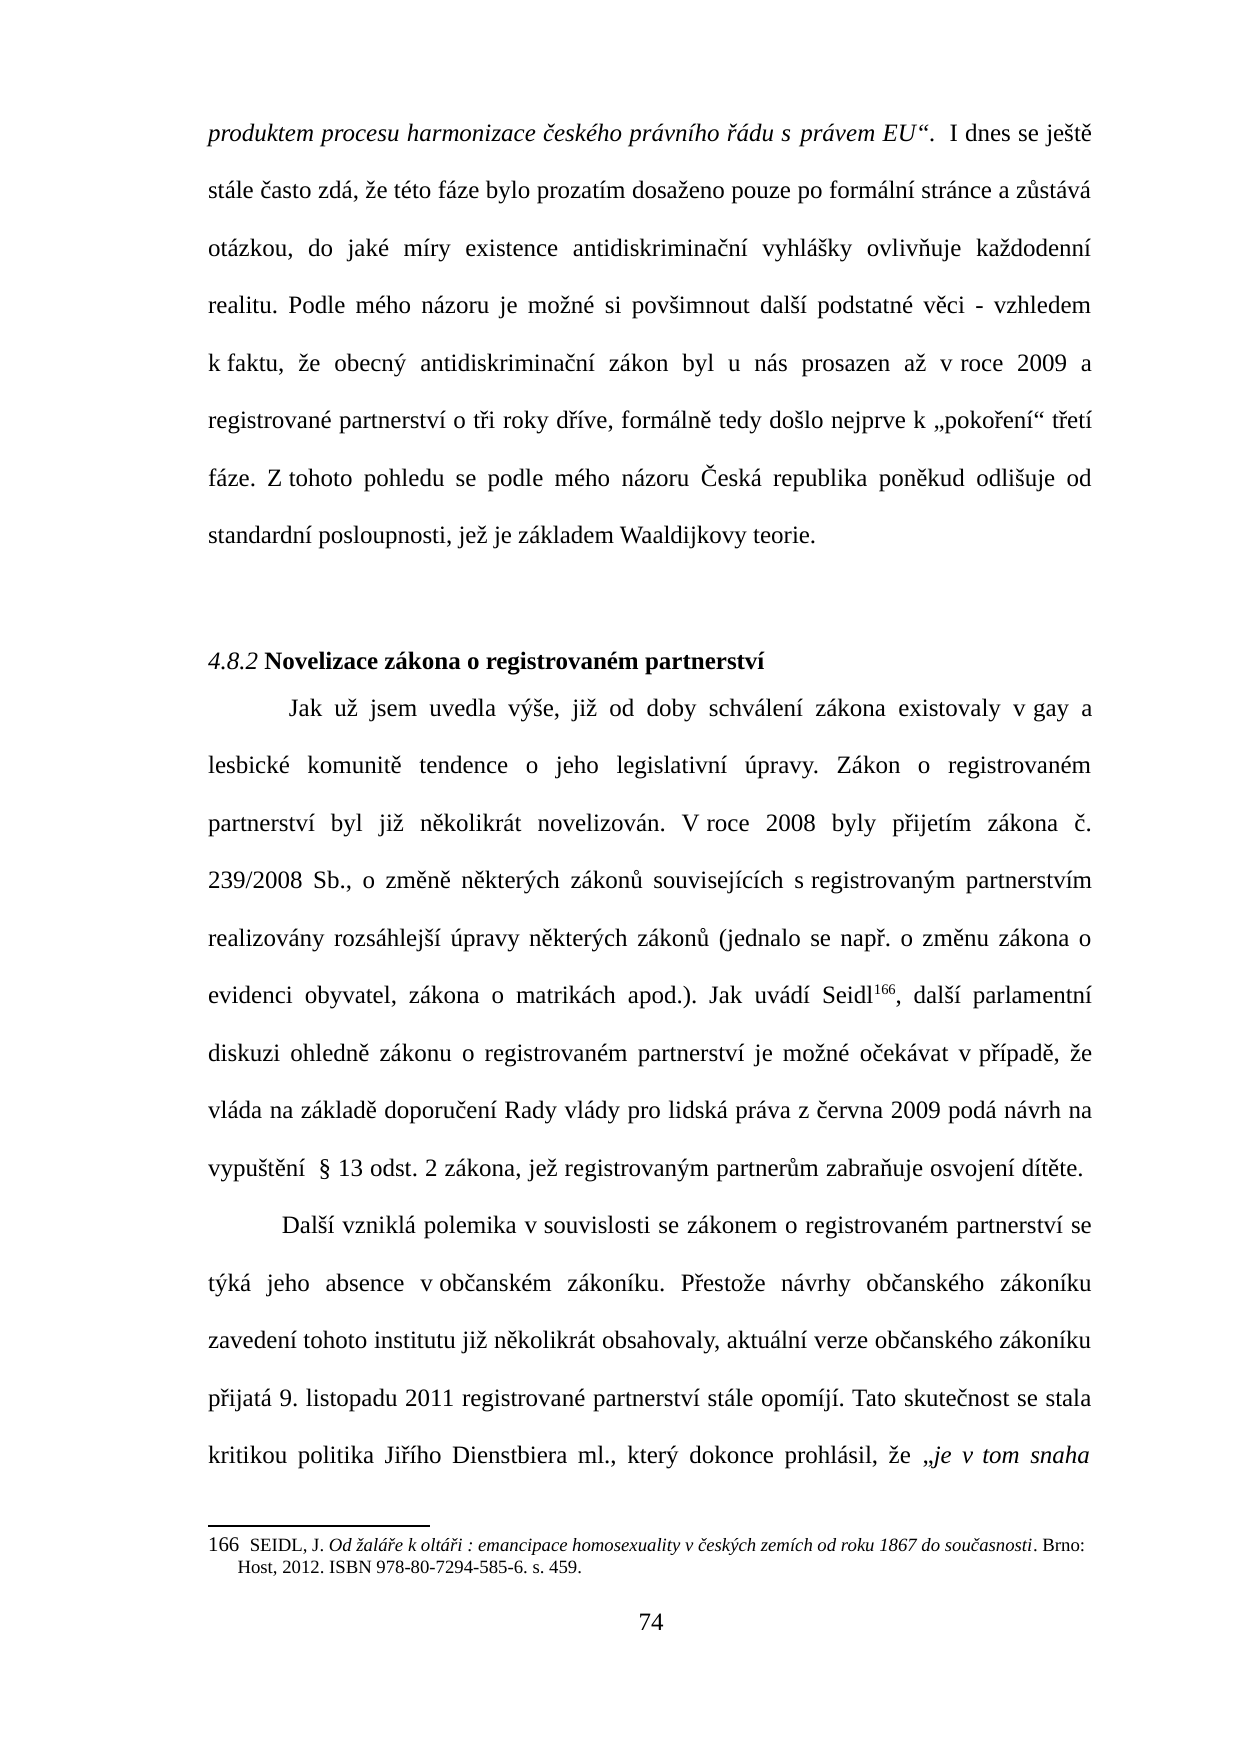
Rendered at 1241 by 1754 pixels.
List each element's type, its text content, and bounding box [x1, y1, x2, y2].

subtitle 4.8.2 Novelizace zákona o registrovaném partnerství [208, 646, 1092, 675]
text Jak už jsem uvedla výše, již od doby schválení zákona existovaly v gay a lesbické komunitě tendence o jeho legislativní úpravy. Zákon o registrovaném partnerství byl již několikrát novelizován. V roce 2008 byly přijetím zákona č. 239/2008 Sb., o změně některých zákonů souvisejících s registrovaným partnerstvím realizovány rozsáhlejší úpravy některých zákonů (jednalo se např. o změnu zákona o evidenci obyvatel, zákona o matrikách apod.). Jak uvádí Seidl, další parlamentní diskuzi ohledně zákonu o registrovaném partnerství je možné očekávat v případě, že vláda na základě doporučení Rady vlády pro lidská práva z června 2009 podá návrh na vypuštění § 13 odst. 2 zákona, jež registrovaným partnerům zabraňuje osvojení dítěte. Další vzniklá polemika v souvislosti se zákonem o registrovaném partnerství se týká jeho absence v občanském zákoníku. Přestože návrhy občanského zákoníku zavedení tohoto institutu již několikrát obsahovaly, aktuální verze občanského zákoníku přijatá 9. listopadu 2011 registrované partnerství stále opomíjí. Tato skutečnost se stala kritikou politika Jiřího Dienstbiera ml., který dokonce prohlásil, že „je v tom snaha [208, 689, 1092, 1469]
text SEIDL, J. Od žaláře k oltáři : emancipace homosexuality v českých zemích od roku 1867 do současnosti. Brno: Host, 2012. ISBN 978-80-7294-585-6. s. 459. [208, 1532, 1094, 1578]
text produktem procesu harmonizace českého právního řádu s právem EU“. I dnes se ještě stále často zdá, že této fáze bylo prozatím dosaženo pouze po formální stránce a zůstává otázkou, do jaké míry existence antidiskriminační vyhlášky ovlivňuje každodenní realitu. Podle mého názoru je možné si povšimnout další podstatné věci - vzhledem k faktu, že obecný antidiskriminační zákon byl u nás prosazen až v roce 2009 a registrované partnerství o tři roky dříve, formálně tedy došlo nejprve k „pokoření“ třetí fáze. Z tohoto pohledu se podle mého názoru Česká republika poněkud odlišuje od standardní posloupnosti, jež je základem Waaldijkovy teorie. [208, 118, 1092, 549]
